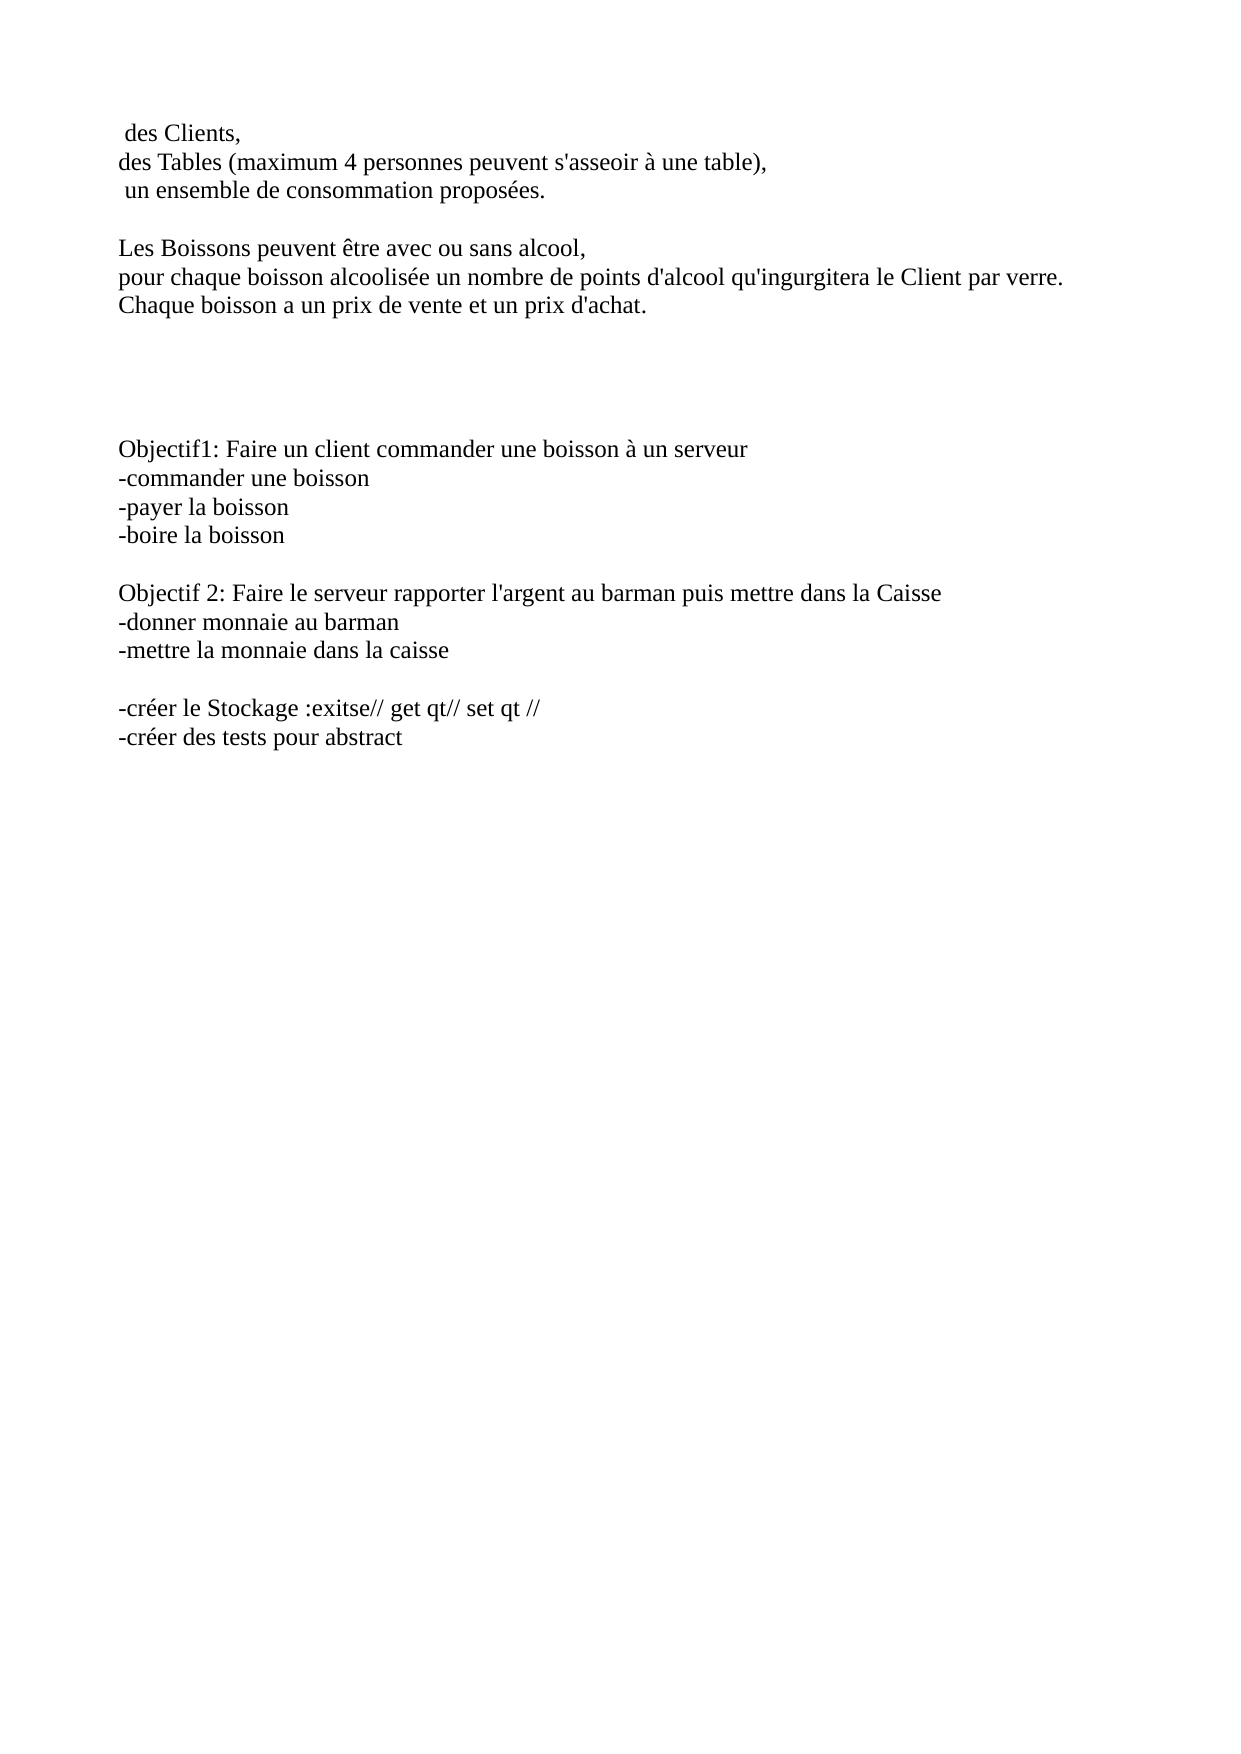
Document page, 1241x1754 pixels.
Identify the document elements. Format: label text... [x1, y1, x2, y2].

text des Tables (maximum 4 personnes peuvent s'asseoir à une table), [118, 147, 1122, 176]
text -créer le Stockage :exitse// get qt// set qt // [118, 693, 1122, 722]
text Objectif 2: Faire le serveur rapporter l'argent au barman puis mettre dans la Caisse [118, 578, 1122, 607]
text -commander une boisson [118, 463, 1122, 492]
text -boire la boisson [118, 521, 1122, 549]
text -créer des tests pour abstract [118, 722, 1122, 751]
text Les Boissons peuvent être avec ou sans alcool, [118, 233, 1122, 262]
text Objectif1: Faire un client commander une boisson à un serveur [118, 434, 1122, 463]
text -donner monnaie au barman [118, 607, 1122, 636]
text -mettre la monnaie dans la caisse [118, 636, 1122, 664]
text un ensemble de consommation proposées. [118, 176, 1122, 204]
text pour chaque boisson alcoolisée un nombre de points d'alcool qu'ingurgitera le Client par verre. Chaque boisson a un prix de vente et un prix d'achat. [118, 262, 1122, 319]
text -payer la boisson [118, 492, 1122, 521]
text des Clients, [118, 118, 1122, 147]
